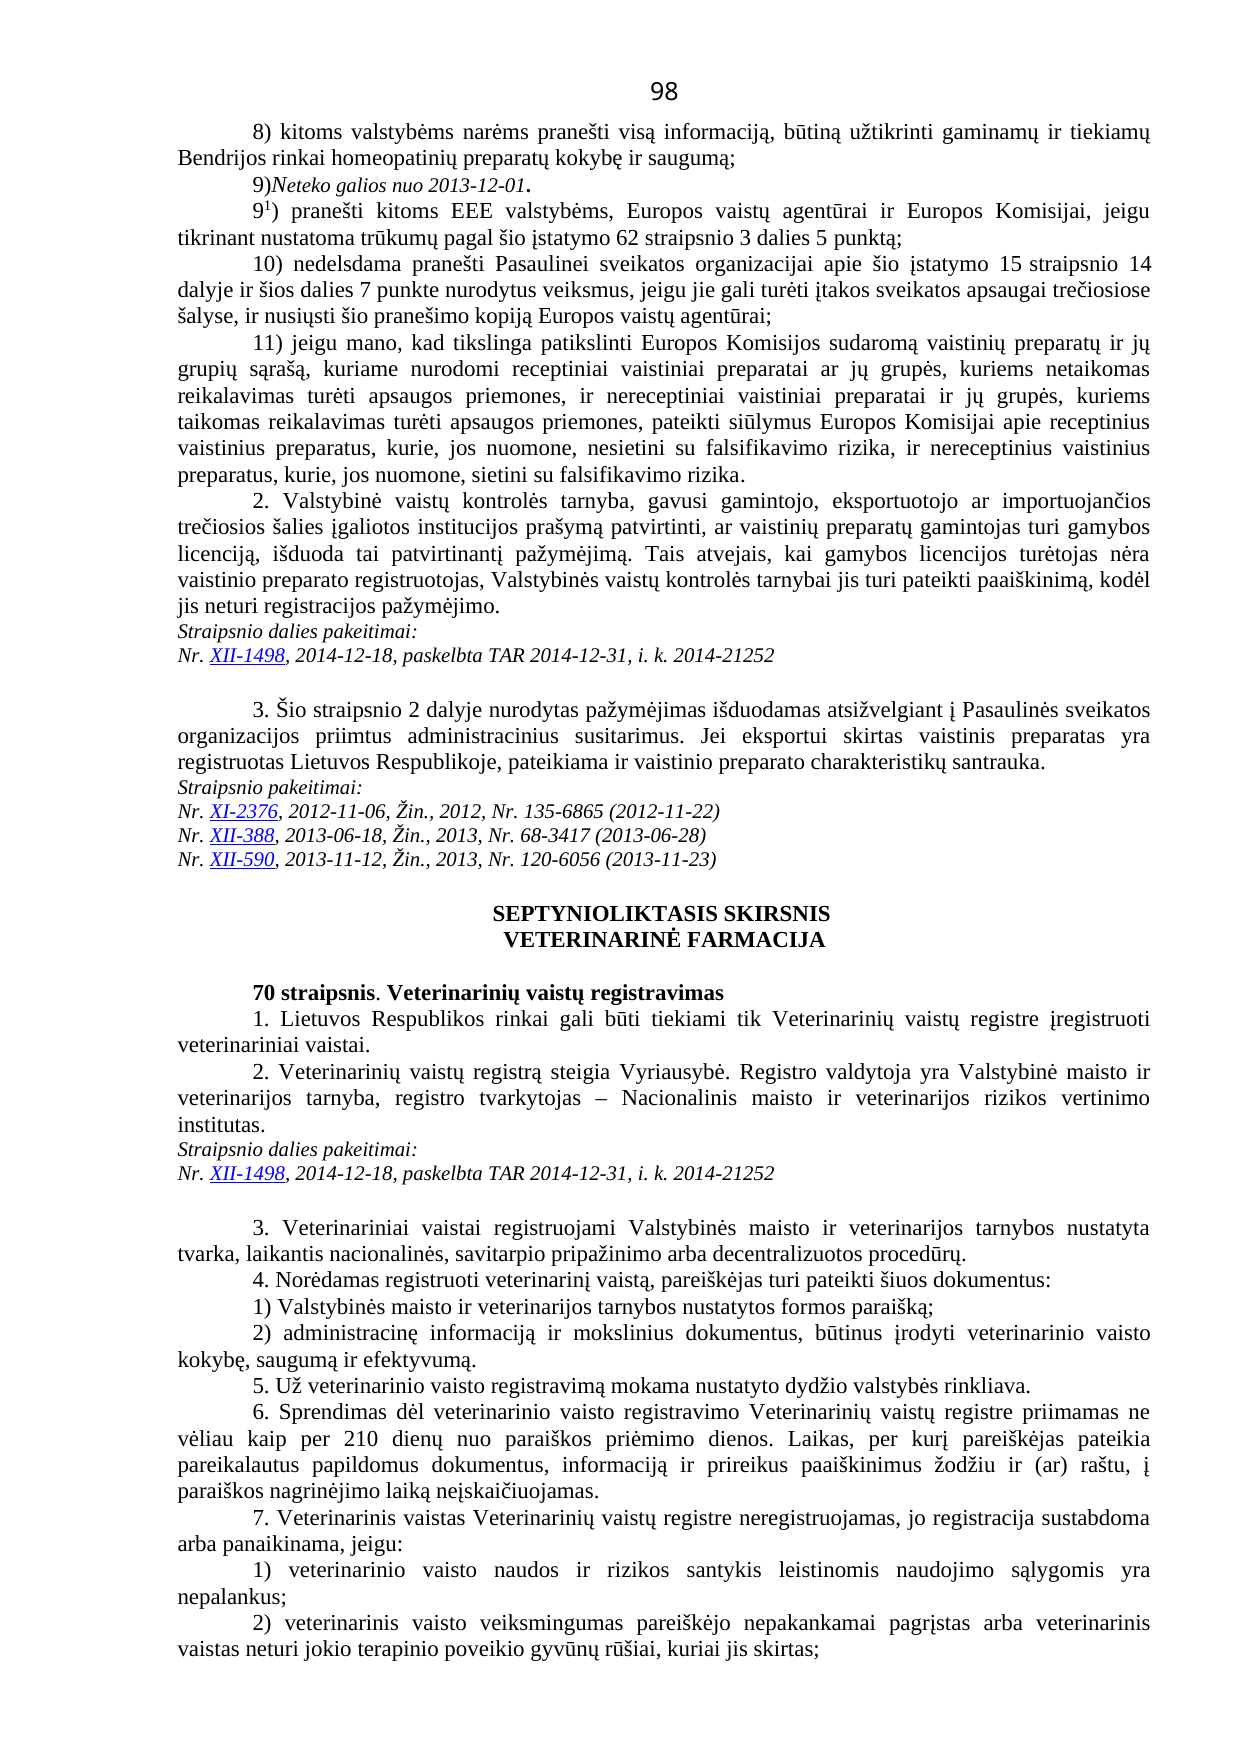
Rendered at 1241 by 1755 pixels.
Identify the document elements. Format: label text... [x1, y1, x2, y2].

text 9)Neteko galios nuo 2013-12-01. [177, 171, 1152, 197]
text 4. Norėdamas registruoti veterinarinį vaistą, pareiškėjas turi pateikti šiuos dokumentus: [177, 1267, 1152, 1293]
text 5. Už veterinarinio vaisto registravimą mokama nustatyto dydžio valstybės rinkliava. [177, 1372, 1152, 1398]
text 10) nedelsdama pranešti Pasaulinei sveikatos organizacijai apie šio įstatymo 15 straipsnio 14 dalyje ir šios dalies 7 punkte nurodytus veiksmus, jeigu jie gali turėti įtakos sveikatos apsaugai trečiosiose šalyse, ir nusiųsti šio pranešimo kopiją Europos vaistų agentūrai; [177, 250, 1152, 329]
text Straipsnio dalies pakeitimai: [177, 619, 1152, 643]
text VETERINARINĖ FarmaciJA [177, 926, 1152, 952]
text 3. Veterinariniai vaistai registruojami Valstybinės maisto ir veterinarijos tarnybos nustatyta tvarka, laikantis nacionalinės, savitarpio pripažinimo arba decentralizuotos procedūrų. [177, 1214, 1152, 1267]
text Straipsnio dalies pakeitimai: [177, 1137, 1152, 1161]
text 2) veterinarinis vaisto veiksmingumas pareiškėjo nepakankamai pagrįstas arba veterinarinis vaistas neturi jokio terapinio poveikio gyvūnų rūšiai, kuriai jis skirtas; [177, 1609, 1152, 1662]
text Straipsnio pakeitimai: [177, 775, 1152, 799]
text 1) Valstybinės maisto ir veterinarijos tarnybos nustatytos formos paraišką; [177, 1293, 1152, 1319]
text Nr. XII-388, 2013-06-18, Žin., 2013, Nr. 68-3417 (2013-06-28) [177, 823, 1152, 847]
text 2. Valstybinė vaistų kontrolės tarnyba, gavusi gamintojo, eksportuotojo ar importuojančios trečiosios šalies įgaliotos institucijos prašymą patvirtinti, ar vaistinių preparatų gamintojas turi gamybos licenciją, išduoda tai patvirtinantį pažymėjimą. Tais atvejais, kai gamybos licencijos turėtojas nėra vaistinio preparato registruotojas, Valstybinės vaistų kontrolės tarnybai jis turi pateikti paaiškinimą, kodėl jis neturi registracijos pažymėjimo. [177, 487, 1152, 619]
text 2) administracinę informaciją ir mokslinius dokumentus, būtinus įrodyti veterinarinio vaisto kokybę, saugumą ir efektyvumą. [177, 1319, 1152, 1372]
text 6. Sprendimas dėl veterinarinio vaisto registravimo Veterinarinių vaistų registre priimamas ne vėliau kaip per 210 dienų nuo paraiškos priėmimo dienos. Laikas, per kurį pareiškėjas pateikia pareikalautus papildomus dokumentus, informaciją ir prireikus paaiškinimus žodžiu ir (ar) raštu, į paraiškos nagrinėjimo laiką neįskaičiuojamas. [177, 1398, 1152, 1504]
text Nr. XI-2376, 2012-11-06, Žin., 2012, Nr. 135-6865 (2012-11-22) [177, 799, 1152, 823]
text Nr. XII-1498, 2014-12-18, paskelbta TAR 2014-12-31, i. k. 2014-21252 [177, 1161, 1152, 1185]
text 1. Lietuvos Respublikos rinkai gali būti tiekiami tik Veterinarinių vaistų registre įregistruoti veterinariniai vaistai. [177, 1005, 1152, 1058]
text 1) veterinarinio vaisto naudos ir rizikos santykis leistinomis naudojimo sąlygomis yra nepalankus; [177, 1556, 1152, 1609]
text 70 straipsnis. Veterinarinių vaistų registravimas [177, 979, 1152, 1005]
text 91) pranešti kitoms EEE valstybėms, Europos vaistų agentūrai ir Europos Komisijai, jeigu tikrinant nustatoma trūkumų pagal šio įstatymo 62 straipsnio 3 dalies 5 punktą; [177, 197, 1152, 250]
text 11) jeigu mano, kad tikslinga patikslinti Europos Komisijos sudaromą vaistinių preparatų ir jų grupių sąrašą, kuriame nurodomi receptiniai vaistiniai preparatai ar jų grupės, kuriems netaikomas reikalavimas turėti apsaugos priemones, ir nereceptiniai vaistiniai preparatai ir jų grupės, kuriems taikomas reikalavimas turėti apsaugos priemones, pateikti siūlymus Europos Komisijai apie receptinius vaistinius preparatus, kurie, jos nuomone, nesietini su falsifikavimo rizika, ir nereceptinius vaistinius preparatus, kurie, jos nuomone, sietini su falsifikavimo rizika. [177, 329, 1152, 487]
text 3. Šio straipsnio 2 dalyje nurodytas pažymėjimas išduodamas atsižvelgiant į Pasaulinės sveikatos organizacijos priimtus administracinius susitarimus. Jei eksportui skirtas vaistinis preparatas yra registruotas Lietuvos Respublikoje, pateikiama ir vaistinio preparato charakteristikų santrauka. [177, 696, 1152, 775]
text SEPTYNIOLIKTASIS skIRSNIS [177, 900, 1152, 926]
text Nr. XII-590, 2013-11-12, Žin., 2013, Nr. 120-6056 (2013-11-23) [177, 847, 1152, 871]
text 8) kitoms valstybėms narėms pranešti visą informaciją, būtiną užtikrinti gaminamų ir tiekiamų Bendrijos rinkai homeopatinių preparatų kokybę ir saugumą; [177, 118, 1152, 171]
text 2. Veterinarinių vaistų registrą steigia Vyriausybė. Registro valdytoja yra Valstybinė maisto ir veterinarijos tarnyba, registro tvarkytojas – Nacionalinis maisto ir veterinarijos rizikos vertinimo institutas. [177, 1058, 1152, 1137]
text 7. Veterinarinis vaistas Veterinarinių vaistų registre neregistruojamas, jo registracija sustabdoma arba panaikinama, jeigu: [177, 1504, 1152, 1556]
text Nr. XII-1498, 2014-12-18, paskelbta TAR 2014-12-31, i. k. 2014-21252 [177, 643, 1152, 667]
